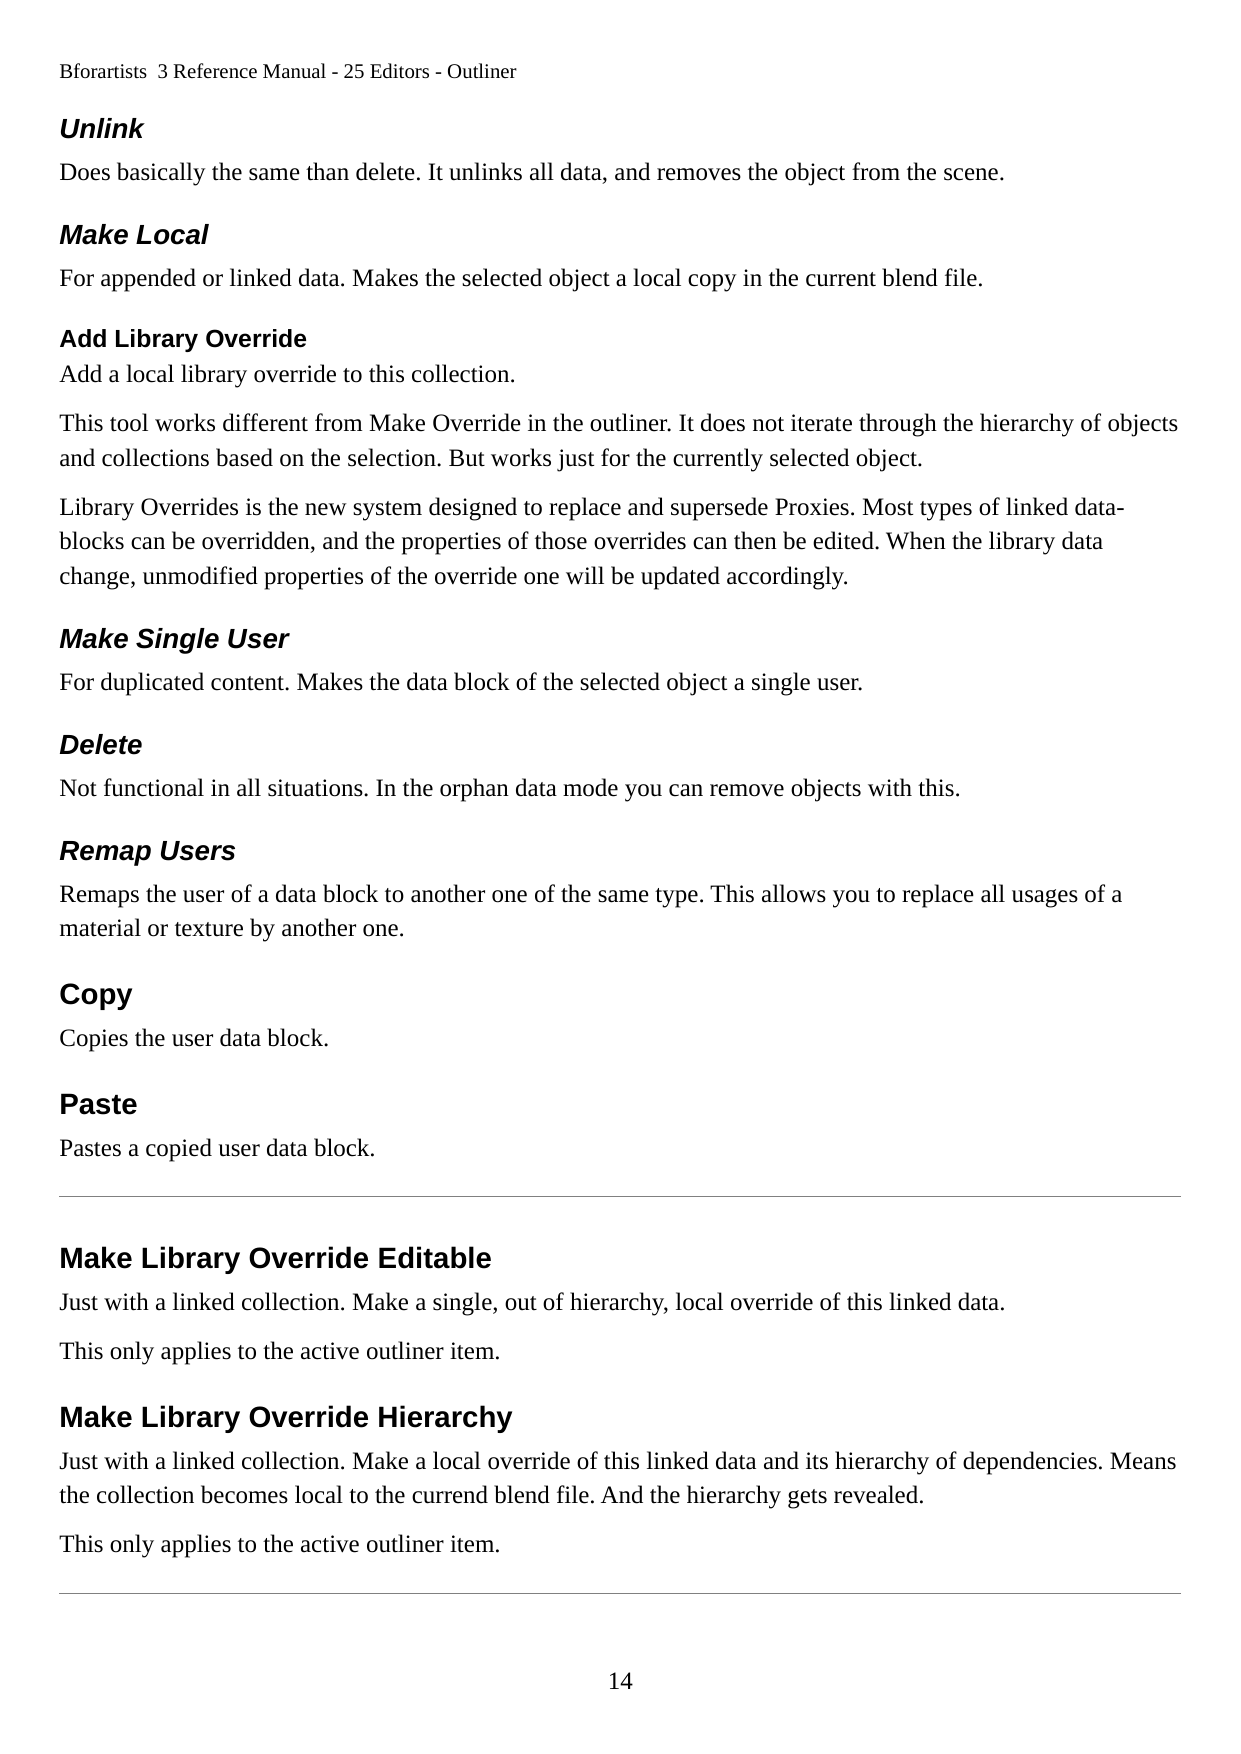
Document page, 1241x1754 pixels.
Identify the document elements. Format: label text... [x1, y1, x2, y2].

text Does basically the same than delete. It unlinks all data, and removes the object from the scene. [59, 157, 1181, 186]
subtitle Make Single User [59, 622, 1181, 654]
text Not functional in all situations. In the orphan data mode you can remove objects with this. [59, 773, 1181, 801]
text This only applies to the active outliner item. [59, 1529, 1181, 1558]
subtitle Remap Users [59, 834, 1181, 866]
text Add a local library override to this collection. [59, 359, 1181, 388]
text This tool works different from Make Override in the outliner. It does not iterate through the hierarchy of objects and collections based on the selection. But works just for the currently selected object. [59, 408, 1181, 472]
text Just with a linked collection. Make a single, out of hierarchy, local override of this linked data. [59, 1287, 1181, 1316]
subtitle Add Library Override [59, 324, 1181, 353]
subtitle Unlink [59, 113, 1181, 144]
text Copies the user data block. [59, 1023, 1181, 1052]
subtitle Delete [59, 728, 1181, 760]
text Pastes a copied user data block. [59, 1133, 1181, 1162]
text For duplicated content. Makes the data block of the selected object a single user. [59, 667, 1181, 696]
subtitle Make Library Override Editable [59, 1241, 1181, 1274]
text Library Overrides is the new system designed to replace and supersede Proxies. Most types of linked data-blocks can be overridden, and the properties of those overrides can then be edited. When the library data change, unmodified properties of the override one will be updated accordingly. [59, 492, 1181, 589]
subtitle Make Library Override Hierarchy [59, 1400, 1181, 1433]
text This only applies to the active outliner item. [59, 1336, 1181, 1365]
subtitle Paste [59, 1087, 1181, 1120]
subtitle Copy [59, 977, 1181, 1011]
text Remaps the user of a data block to another one of the same type. This allows you to replace all usages of a material or texture by another one. [59, 879, 1181, 942]
subtitle Make Local [59, 218, 1181, 250]
text For appended or linked data. Makes the selected object a local copy in the current blend file. [59, 263, 1181, 292]
text Just with a linked collection. Make a local override of this linked data and its hierarchy of dependencies. Means the collection becomes local to the currend blend file. And the hierarchy gets revealed. [59, 1446, 1181, 1509]
